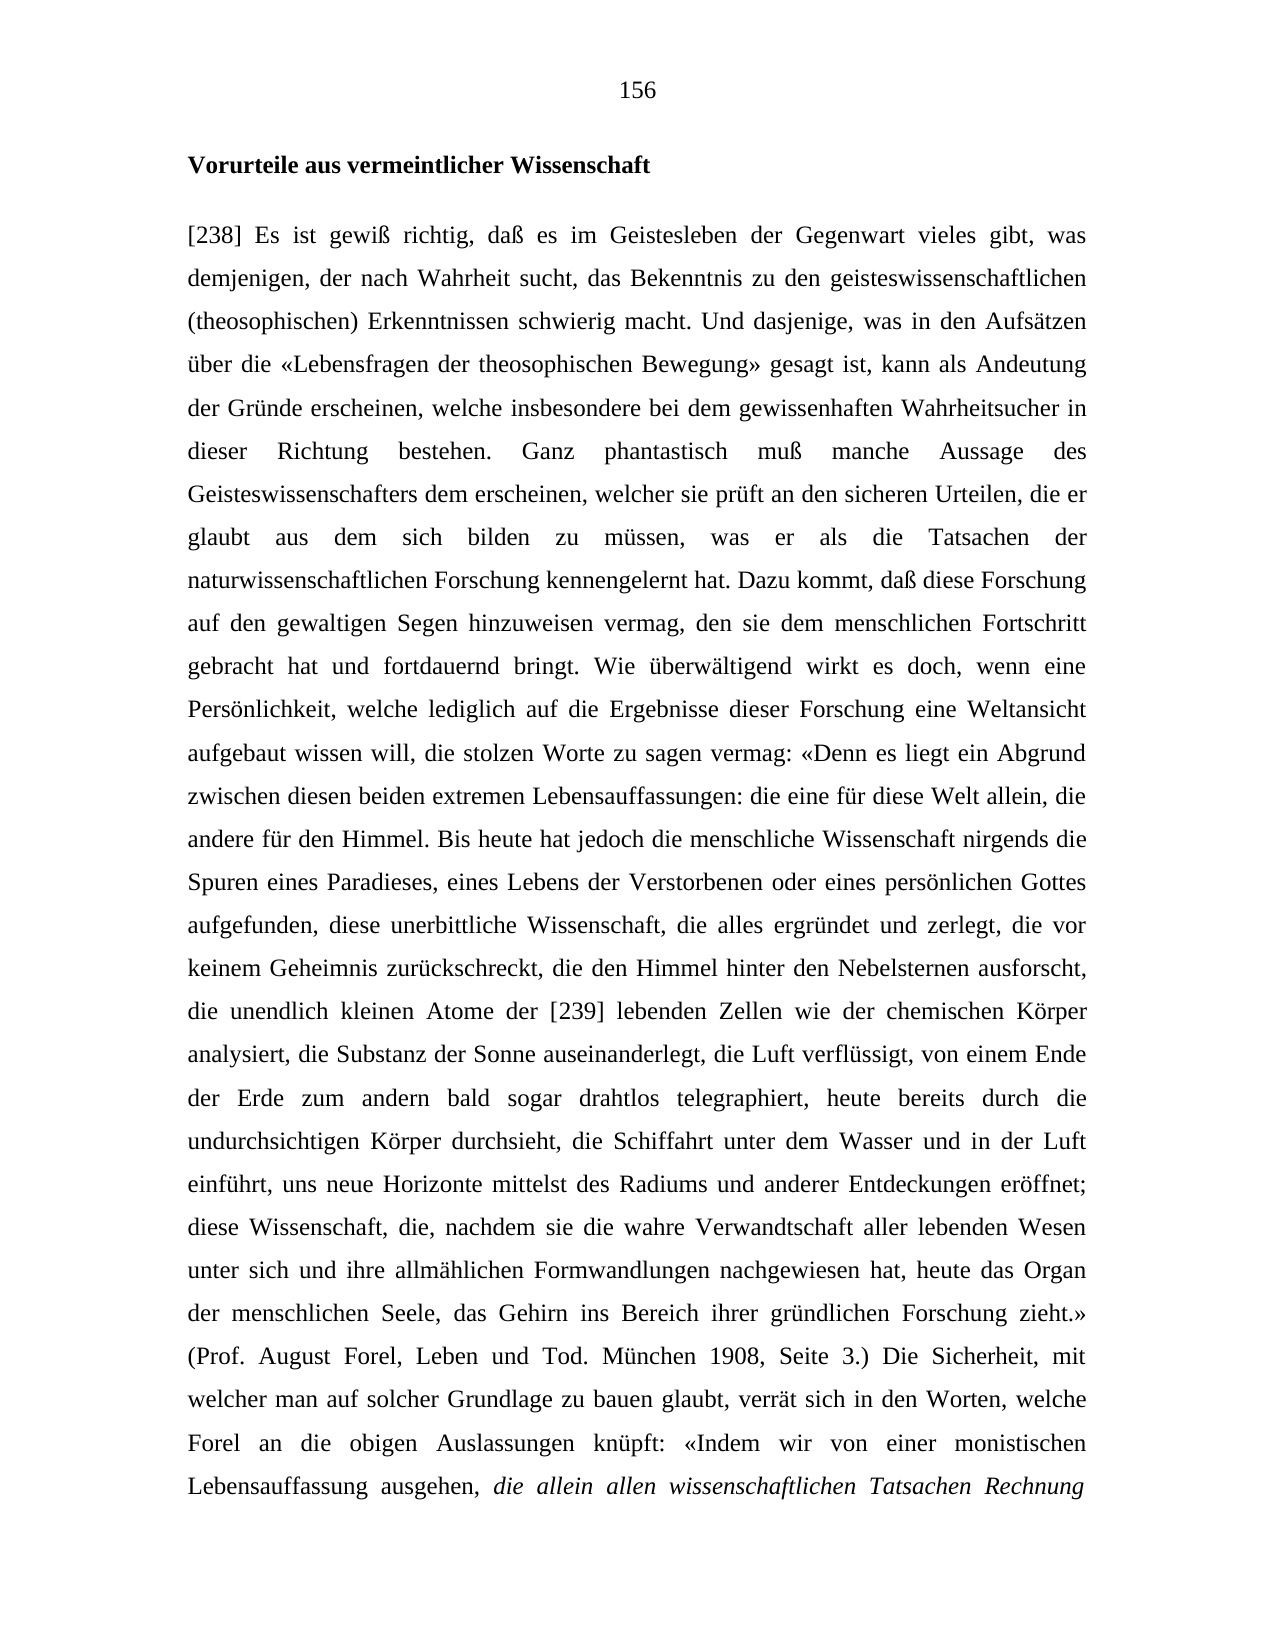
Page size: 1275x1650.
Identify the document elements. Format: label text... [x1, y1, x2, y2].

text Vorurteile aus vermeintlicher Wissenschaft [187, 150, 1087, 179]
text [238] Es ist gewiß richtig, daß es im Geistesleben der Gegenwart vieles gibt, was demjenigen, der nach Wahrheit sucht, das Bekenntnis zu den geisteswissenschaftlichen (theosophischen) Erkenntnissen schwierig macht. Und dasjenige, was in den Aufsätzen über die «Lebensfragen der theosophischen Bewegung» gesagt ist, kann als Andeutung der Gründe erscheinen, welche insbesondere bei dem gewissenhaften Wahrheitsucher in dieser Richtung bestehen. Ganz phantastisch muß manche Aussage des Geisteswissenschafters dem erscheinen, welcher sie prüft an den sicheren Urteilen, die er glaubt aus dem sich bilden zu müssen, was er als die Tatsachen der naturwissenschaftlichen Forschung kennengelernt hat. Dazu kommt, daß diese Forschung auf den gewaltigen Segen hinzuweisen vermag, den sie dem menschlichen Fortschritt gebracht hat und fortdauernd bringt. Wie überwältigend wirkt es doch, wenn eine Persönlichkeit, welche lediglich auf die Ergebnisse dieser Forschung eine Weltansicht aufgebaut wissen will, die stolzen Worte zu sagen vermag: «Denn es liegt ein Abgrund zwischen diesen beiden extremen Lebensauffassungen: die eine für diese Welt allein, die andere für den Himmel. Bis heute hat jedoch die menschliche Wissenschaft nirgends die Spuren eines Paradieses, eines Lebens der Verstorbenen oder eines persönlichen Gottes aufgefunden, diese unerbittliche Wissenschaft, die alles ergründet und zerlegt, die vor keinem Geheimnis zurückschreckt, die den Himmel hinter den Nebelsternen ausforscht, die unendlich kleinen Atome der [239] lebenden Zellen wie der chemischen Körper analysiert, die Substanz der Sonne auseinanderlegt, die Luft verflüssigt, von einem Ende der Erde zum andern bald sogar drahtlos telegraphiert, heute bereits durch die undurchsichtigen Körper durchsieht, die Schiffahrt unter dem Wasser und in der Luft einführt, uns neue Horizonte mittelst des Radiums und anderer Entdeckungen eröffnet; diese Wissenschaft, die, nachdem sie die wahre Verwandtschaft aller lebenden Wesen unter sich und ihre allmählichen Formwandlungen nachgewiesen hat, heute das Organ der menschlichen Seele, das Gehirn ins Bereich ihrer gründlichen Forschung zieht.» (Prof. August Forel, Leben und Tod. München 1908, Seite 3.) Die Sicherheit, mit welcher man auf solcher Grundlage zu bauen glaubt, verrät sich in den Worten, welche Forel an die obigen Auslassungen knüpft: «Indem wir von einer monistischen Lebensauffassung ausgehen, die allein allen wissenschaftlichen Tatsachen Rechnung [187, 220, 1087, 1499]
